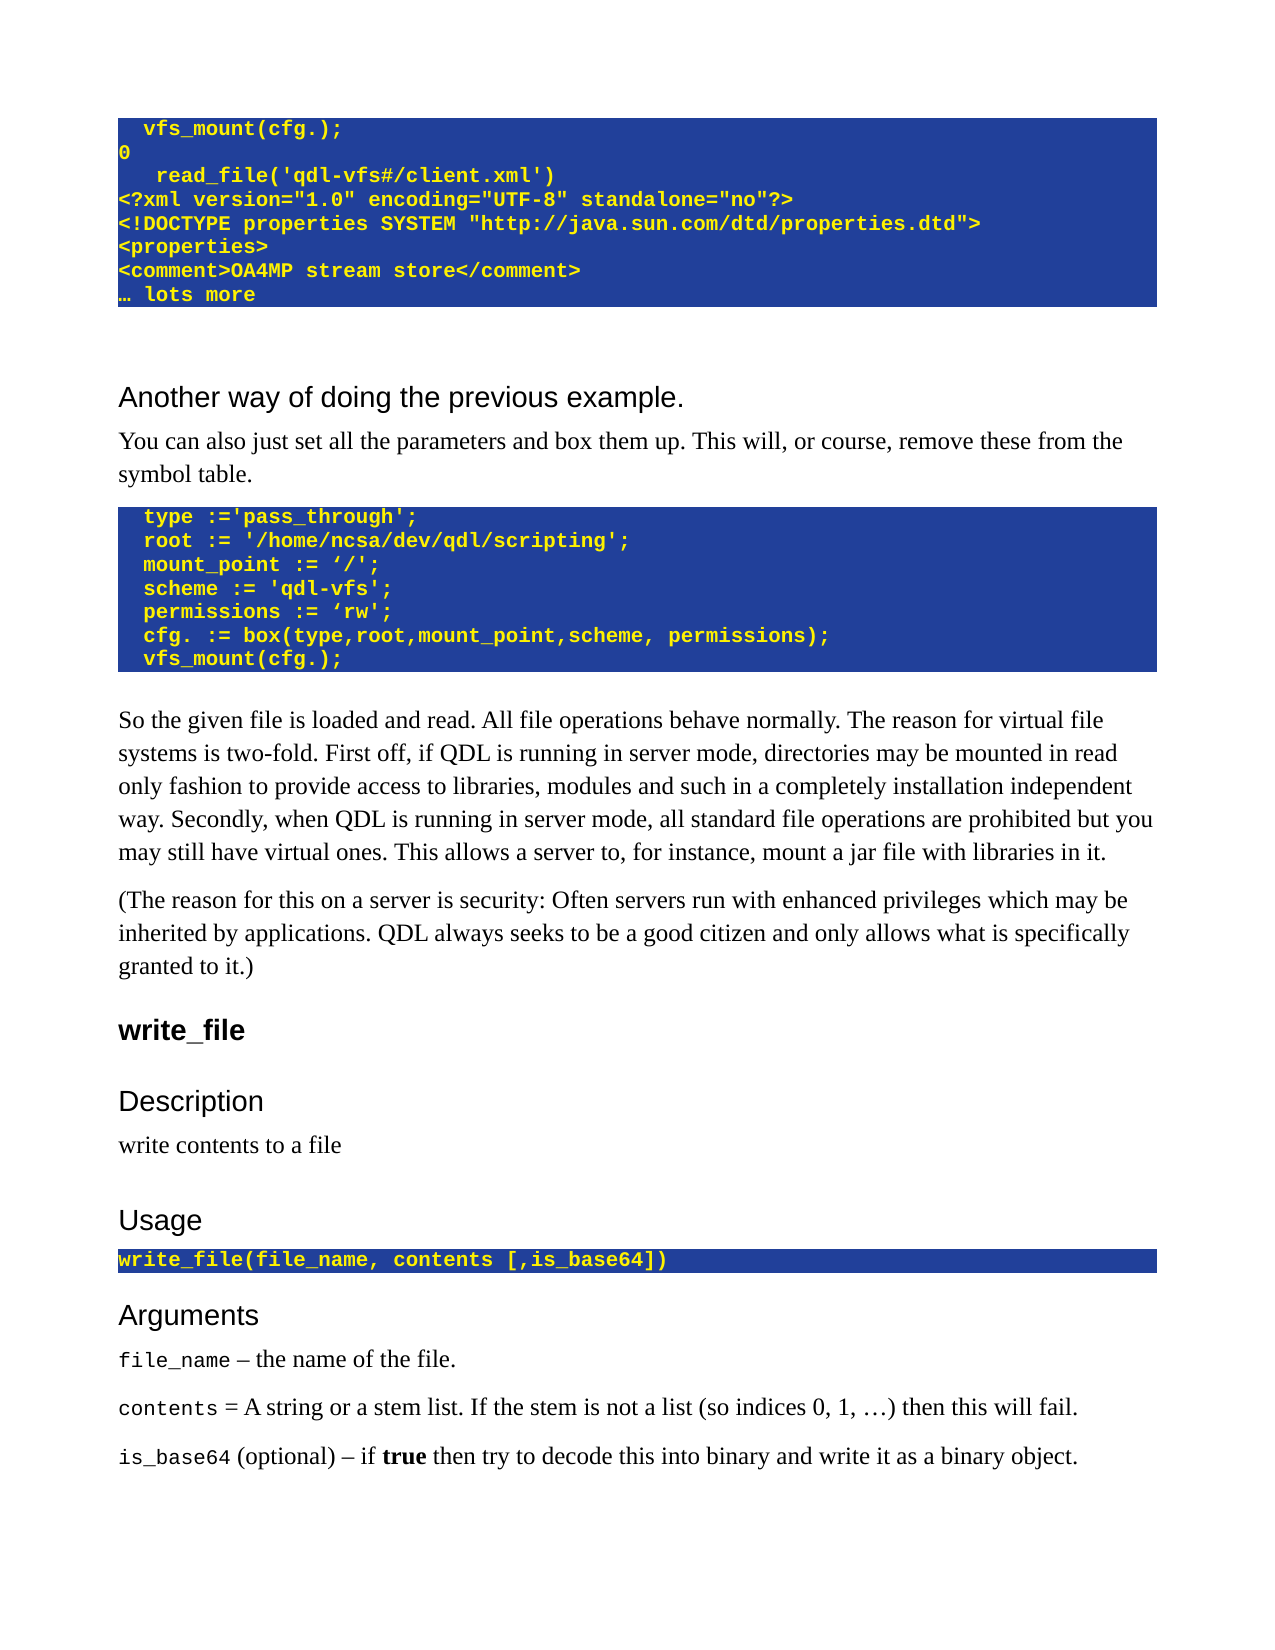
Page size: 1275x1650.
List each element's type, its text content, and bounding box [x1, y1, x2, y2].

text permissions := ‘rw'; [118, 601, 1157, 625]
text write_file(file_name, contents [,is_base64]) [118, 1249, 1157, 1273]
text read_file('qdl-vfs#/client.xml') [118, 165, 1157, 189]
text scheme := 'qdl-vfs'; [118, 577, 1157, 601]
subtitle Another way of doing the previous example. [118, 380, 1157, 413]
text vfs_mount(cfg.); [118, 118, 1157, 142]
text You can also just set all the parameters and box them up. This will, or course, remove these from the symbol table. [118, 426, 1157, 488]
text is_base64 (optional) – if true then try to decode this into binary and write it as a binary object. [118, 1441, 1157, 1470]
text So the given file is loaded and read. All file operations behave normally. The reason for virtual file systems is two-fold. First off, if QDL is running in server mode, directories may be mounted in read only fashion to provide access to libraries, modules and such in a completely installation independent way. Secondly, when QDL is running in server mode, all standard file operations are prohibited but you may still have virtual ones. This allows a server to, for instance, mount a jar file with libraries in it. [118, 672, 1157, 866]
subtitle write_file [118, 1013, 1157, 1047]
text <properties> [118, 236, 1157, 260]
text contents = A string or a stem list. If the stem is not a list (so indices 0, 1, …) then this will fail. [118, 1392, 1157, 1422]
subtitle Usage [118, 1203, 1157, 1236]
text mount_point := ‘/'; [118, 554, 1157, 577]
text root := '/home/ncsa/dev/qdl/scripting'; [118, 530, 1157, 554]
subtitle Arguments [118, 1298, 1157, 1331]
text cfg. := box(type,root,mount_point,scheme, permissions); [118, 625, 1157, 648]
text vfs_mount(cfg.); [118, 648, 1157, 672]
text type :='pass_through'; [118, 507, 1157, 530]
text (The reason for this on a server is security: Often servers run with enhanced privileges which may be inherited by applications. QDL always seeks to be a good citizen and only allows what is specifically granted to it.) [118, 885, 1157, 979]
text <!DOCTYPE properties SYSTEM "http://java.sun.com/dtd/properties.dtd"> [118, 213, 1157, 236]
text <?xml version="1.0" encoding="UTF-8" standalone="no"?> [118, 189, 1157, 213]
subtitle Description [118, 1084, 1157, 1118]
text … lots more [118, 284, 1157, 307]
text <comment>OA4MP stream store</comment> [118, 260, 1157, 284]
text file_name – the name of the file. [118, 1344, 1157, 1373]
text write contents to a file [118, 1130, 1157, 1159]
text 0 [118, 142, 1157, 165]
